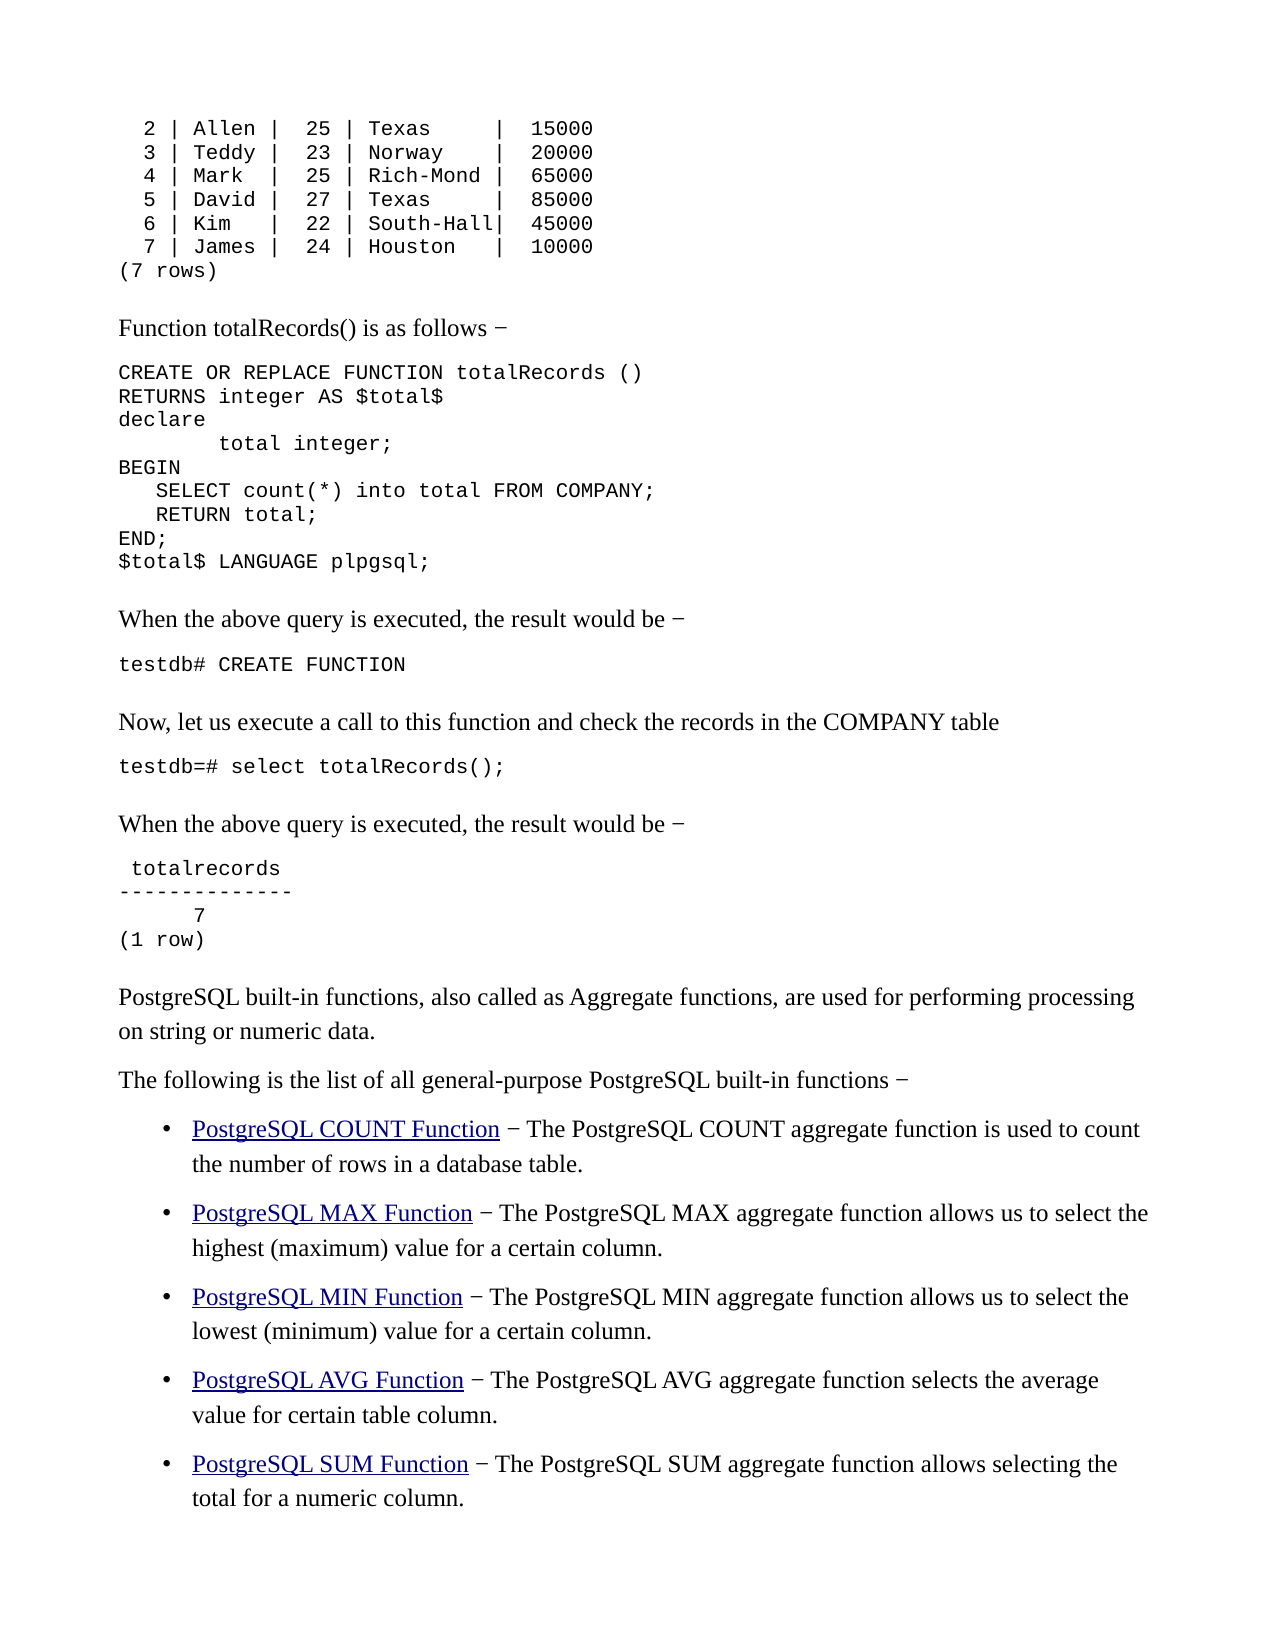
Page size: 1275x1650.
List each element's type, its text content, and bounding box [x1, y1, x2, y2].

list PostgreSQL MAX Function − The PostgreSQL MAX aggregate function allows us to select the highest (maximum) value for a certain column. [162, 1198, 1157, 1261]
text RETURN total; [118, 504, 1157, 528]
text -------------- [118, 882, 1157, 905]
text 7 [118, 905, 1157, 929]
text BEGIN [118, 457, 1157, 480]
list PostgreSQL AVG Function − The PostgreSQL AVG aggregate function selects the average value for certain table column. [162, 1365, 1157, 1428]
text When the above query is executed, the result would be − [118, 604, 1157, 633]
text CREATE OR REPLACE FUNCTION totalRecords () [118, 362, 1157, 386]
text (7 rows) [118, 260, 1157, 284]
text 3 | Teddy | 23 | Norway | 20000 [118, 142, 1157, 165]
list PostgreSQL SUM Function − The PostgreSQL SUM aggregate function allows selecting the total for a numeric column. [162, 1449, 1157, 1512]
text When the above query is executed, the result would be − [118, 809, 1157, 838]
text testdb=# select totalRecords(); [118, 756, 1157, 779]
text SELECT count(*) into total FROM COMPANY; [118, 480, 1157, 504]
text The following is the list of all general-purpose PostgreSQL built-in functions − [118, 1066, 1157, 1094]
text testdb# CREATE FUNCTION [118, 653, 1157, 677]
text total integer; [118, 433, 1157, 457]
text declare [118, 409, 1157, 433]
text (1 row) [118, 929, 1157, 952]
list PostgreSQL COUNT Function − The PostgreSQL COUNT aggregate function is used to count the number of rows in a database table. [162, 1114, 1157, 1178]
text 7 | James | 24 | Houston | 10000 [118, 236, 1157, 260]
text END; [118, 528, 1157, 551]
text 4 | Mark | 25 | Rich-Mond | 65000 [118, 165, 1157, 189]
text $total$ LANGUAGE plpgsql; [118, 551, 1157, 575]
list PostgreSQL MIN Function − The PostgreSQL MIN aggregate function allows us to select the lowest (minimum) value for a certain column. [162, 1282, 1157, 1345]
text Now, let us execute a call to this function and check the records in the COMPANY table [118, 707, 1157, 735]
text Function totalRecords() is as follows − [118, 313, 1157, 342]
text RETURNS integer AS $total$ [118, 386, 1157, 409]
text 5 | David | 27 | Texas | 85000 [118, 189, 1157, 213]
text PostgreSQL built-in functions, also called as Aggregate functions, are used for performing processing on string or numeric data. [118, 982, 1157, 1045]
text 6 | Kim | 22 | South-Hall| 45000 [118, 213, 1157, 236]
text 2 | Allen | 25 | Texas | 15000 [118, 118, 1157, 142]
text totalrecords [118, 858, 1157, 882]
